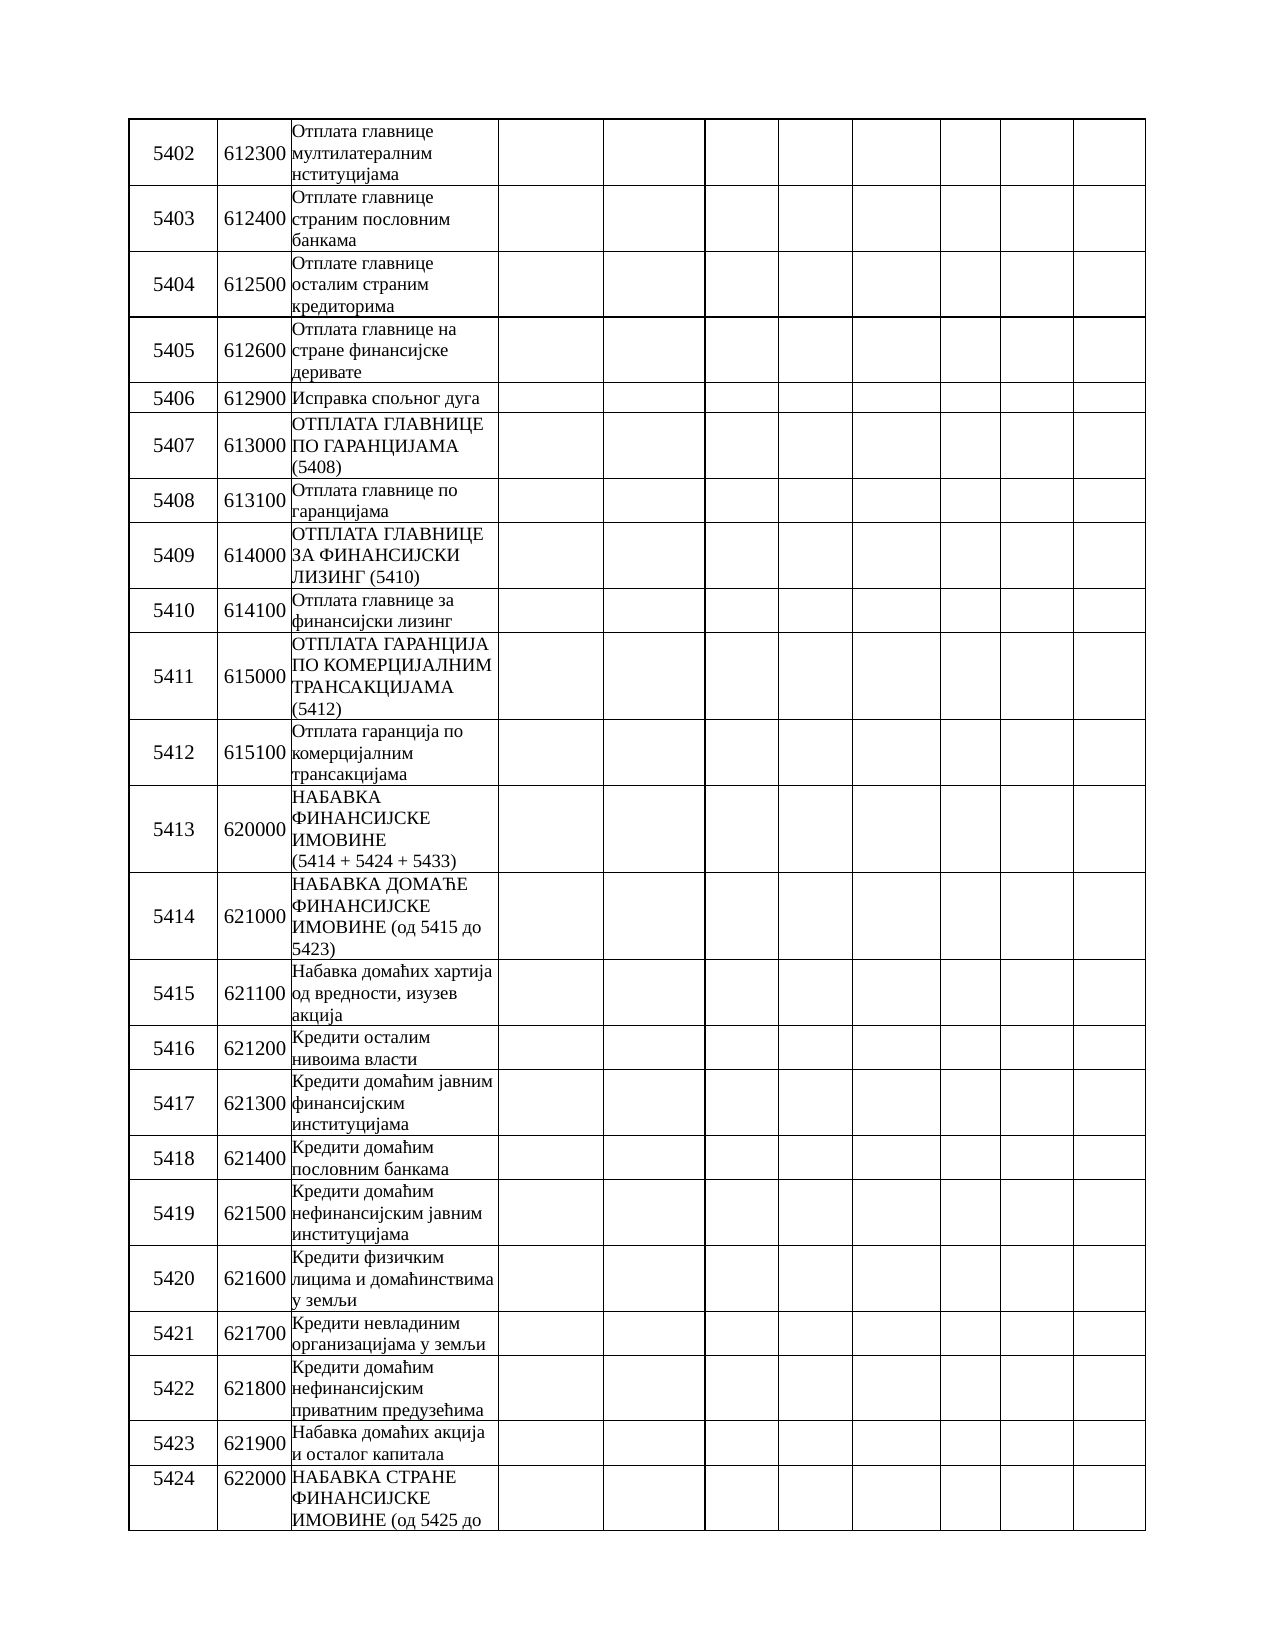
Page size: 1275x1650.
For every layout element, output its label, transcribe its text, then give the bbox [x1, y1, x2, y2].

table_cell 0 [1001, 1466, 1073, 1530]
table_cell 0 [779, 383, 852, 412]
table_cell 5423 [130, 1421, 217, 1464]
table_cell 0 [779, 1180, 852, 1245]
table_cell 0 [853, 252, 940, 316]
table_cell 5415 [130, 960, 217, 1025]
table_cell 0 [779, 186, 852, 251]
table_cell [1146, 1311, 1275, 1355]
table_cell 0 [1001, 1180, 1073, 1245]
table_cell 0 [706, 960, 778, 1025]
table_cell 0 [499, 252, 603, 316]
table_cell 0 [604, 1026, 704, 1069]
table_cell 0 [1074, 318, 1145, 382]
table_cell 612300 [218, 120, 291, 185]
table_cell 5407 [130, 413, 217, 478]
table_cell 5402 [130, 120, 217, 185]
table_cell 5418 [130, 1136, 217, 1179]
table_cell 0 [499, 1136, 603, 1179]
table_cell 0 [499, 960, 603, 1025]
table_cell 0 [941, 1421, 1000, 1464]
table_cell 615000 [218, 633, 291, 719]
table_cell Набавка домаћих акција и осталог капитала [292, 1421, 498, 1464]
table_cell [1146, 1025, 1275, 1069]
table_cell 0 [853, 413, 940, 478]
table_cell [1146, 1135, 1275, 1179]
table_cell 0 [1074, 1312, 1145, 1355]
table_cell 0 [779, 1026, 852, 1069]
table_cell Отплате главнице осталим страним кредиторима [292, 252, 498, 316]
table_cell Кредити осталим нивоима власти [292, 1026, 498, 1069]
table_cell 0 [706, 873, 778, 959]
table_cell 612500 [218, 252, 291, 316]
table_cell 0 [941, 589, 1000, 632]
table_cell Набавка домаћих хартија од вредности, изузев акција [292, 960, 498, 1025]
table_cell 0 [604, 1312, 704, 1355]
table_cell 0 [853, 1180, 940, 1245]
table_cell 0 [1001, 1356, 1073, 1420]
table_cell [1146, 478, 1275, 522]
table_cell 0 [1074, 413, 1145, 478]
table_cell 0 [706, 1136, 778, 1179]
table_cell НАБАВКА ДОМАЋЕ ФИНАНСИЈСКЕ ИМОВИНЕ (од 5415 до 5423) [292, 873, 498, 959]
table_cell Кредити физичким лицима и домаћинствима у земљи [292, 1246, 498, 1311]
table_cell 0 [941, 633, 1000, 719]
table_cell [1146, 382, 1275, 412]
table_cell [1146, 1355, 1275, 1420]
table_cell 621700 [218, 1312, 291, 1355]
table_cell 614000 [218, 523, 291, 587]
table_cell 0 [853, 120, 940, 185]
table_cell 0 [941, 523, 1000, 587]
table_cell 0 [604, 120, 704, 185]
table_cell 0 [941, 1246, 1000, 1311]
table_cell 0 [941, 1180, 1000, 1245]
table_cell 0 [499, 633, 603, 719]
table_cell 0 [853, 383, 940, 412]
table_cell 0 [1074, 960, 1145, 1025]
table_cell 0 [853, 720, 940, 785]
table_cell 0 [499, 1026, 603, 1069]
table_cell 0 [779, 633, 852, 719]
table_cell 5405 [130, 318, 217, 382]
table_cell ОТПЛАТА ГЛАВНИЦЕ ПО ГАРАНЦИЈАМА (5408) [292, 413, 498, 478]
table_cell 5424 [130, 1466, 217, 1530]
table_cell 0 [1001, 318, 1073, 382]
table_cell 0 [499, 383, 603, 412]
table_cell 5421 [130, 1312, 217, 1355]
table_cell 5412 [130, 720, 217, 785]
table_cell 0 [941, 1466, 1000, 1530]
table_cell 0 [706, 523, 778, 587]
table_cell Кредити домаћим нефинансијским јавним институцијама [292, 1180, 498, 1245]
table_cell 0 [941, 318, 1000, 382]
table_cell 0 [853, 1312, 940, 1355]
table_cell 0 [779, 720, 852, 785]
table_cell 0 [779, 479, 852, 522]
table_cell 0 [1074, 186, 1145, 251]
table_cell 0 [499, 873, 603, 959]
table_cell 0 [604, 413, 704, 478]
table_cell 621300 [218, 1070, 291, 1135]
table_cell 0 [941, 1312, 1000, 1355]
table_cell 0 [706, 318, 778, 382]
table_cell 0 [779, 120, 852, 185]
table_cell 0 [1001, 1070, 1073, 1135]
table_cell 0 [941, 786, 1000, 872]
table_cell 0 [604, 1070, 704, 1135]
table_cell 0 [779, 873, 852, 959]
table_cell 0 [1074, 1070, 1145, 1135]
table_cell 621100 [218, 960, 291, 1025]
table_cell 0 [941, 1356, 1000, 1420]
table_cell 0 [1001, 720, 1073, 785]
table_cell 0 [706, 1466, 778, 1530]
table_cell 5411 [130, 633, 217, 719]
table_cell 622000 [218, 1466, 291, 1530]
table_cell 621800 [218, 1356, 291, 1420]
table_cell [1146, 588, 1275, 632]
table_cell 0 [499, 318, 603, 382]
table_cell 0 [1074, 383, 1145, 412]
table_cell 0 [604, 383, 704, 412]
table_cell 0 [1074, 120, 1145, 185]
table_cell 620000 [218, 786, 291, 872]
table_cell 0 [853, 523, 940, 587]
table_cell [1146, 959, 1275, 1025]
table_cell 0 [1074, 523, 1145, 587]
table_cell 0 [779, 1421, 852, 1464]
table_cell 0 [1001, 1246, 1073, 1311]
table_cell 0 [604, 186, 704, 251]
table_cell 0 [706, 1070, 778, 1135]
table_cell 0 [604, 523, 704, 587]
table_cell 0 [499, 186, 603, 251]
table_cell 0 [941, 960, 1000, 1025]
table_cell 0 [941, 252, 1000, 316]
table_cell Отплата главнице по гаранцијама [292, 479, 498, 522]
table_cell 0 [853, 479, 940, 522]
table_cell 0 [853, 1026, 940, 1069]
table_cell 0 [1001, 1421, 1073, 1464]
table_cell 0 [499, 1070, 603, 1135]
table_cell 0 [604, 633, 704, 719]
table_cell 0 [853, 318, 940, 382]
table_cell 5404 [130, 252, 217, 316]
table_cell 0 [1074, 479, 1145, 522]
table_cell 0 [499, 1466, 603, 1530]
table_cell 0 [779, 589, 852, 632]
table_cell 0 [604, 1356, 704, 1420]
table_cell 5420 [130, 1246, 217, 1311]
table_cell 0 [1001, 252, 1073, 316]
table_cell [1146, 412, 1275, 478]
table_cell 0 [1001, 186, 1073, 251]
table_cell 621200 [218, 1026, 291, 1069]
table_cell 0 [941, 1136, 1000, 1179]
table_cell 0 [604, 479, 704, 522]
table_cell Кредити невладиним организацијама у земљи [292, 1312, 498, 1355]
table_cell 0 [604, 1136, 704, 1179]
table_cell 0 [941, 186, 1000, 251]
table_cell 0 [706, 252, 778, 316]
table_cell 0 [604, 1421, 704, 1464]
table_cell 621600 [218, 1246, 291, 1311]
table_cell [1146, 1465, 1275, 1530]
table_cell 621500 [218, 1180, 291, 1245]
table_cell 0 [1001, 1026, 1073, 1069]
table_cell 5417 [130, 1070, 217, 1135]
table_cell 0 [853, 960, 940, 1025]
table_cell 0 [779, 1070, 852, 1135]
table_cell 0 [779, 523, 852, 587]
table_cell НАБАВКА СТРАНЕ ФИНАНСИЈСКЕ ИМОВИНЕ (од 5425 до [292, 1466, 498, 1530]
table_cell 5422 [130, 1356, 217, 1420]
table_cell 0 [1074, 1026, 1145, 1069]
table_cell 0 [1001, 479, 1073, 522]
table_cell 0 [853, 1136, 940, 1179]
table_cell 0 [499, 523, 603, 587]
table_cell 0 [706, 633, 778, 719]
table_cell 613000 [218, 413, 291, 478]
table_cell 0 [1001, 873, 1073, 959]
table_cell 0 [779, 960, 852, 1025]
table_cell 0 [604, 720, 704, 785]
table_cell 0 [853, 633, 940, 719]
table_cell 0 [941, 479, 1000, 522]
table_cell [1146, 522, 1275, 587]
table_cell 0 [1001, 1136, 1073, 1179]
table_cell 0 [499, 413, 603, 478]
table_cell 5414 [130, 873, 217, 959]
table_cell 0 [604, 589, 704, 632]
table_cell [1146, 1245, 1275, 1311]
table_cell ОТПЛАТА ГАРАНЦИЈА ПО КОМЕРЦИЈАЛНИМ ТРАНСАКЦИЈАМА (5412) [292, 633, 498, 719]
table_cell 0 [941, 413, 1000, 478]
table_cell 0 [1074, 786, 1145, 872]
table_cell [1146, 185, 1275, 251]
table_cell 0 [604, 1180, 704, 1245]
table_cell 0 [499, 1312, 603, 1355]
table_cell 621400 [218, 1136, 291, 1179]
table_cell 0 [941, 873, 1000, 959]
table_cell 0 [1074, 1356, 1145, 1420]
table_cell 0 [1074, 1246, 1145, 1311]
table_cell Отплата главнице за финансијски лизинг [292, 589, 498, 632]
table_cell 0 [1001, 383, 1073, 412]
table_cell 0 [941, 383, 1000, 412]
table_cell [1146, 632, 1275, 719]
table_cell 0 [853, 1070, 940, 1135]
table_cell Отплата главнице мултилатералним нституцијама [292, 120, 498, 185]
table_cell 0 [706, 1421, 778, 1464]
table_cell 0 [706, 1246, 778, 1311]
table_cell [1146, 118, 1275, 185]
table_cell 0 [1001, 633, 1073, 719]
table_cell 0 [706, 120, 778, 185]
table_cell 0 [706, 1180, 778, 1245]
table_cell 0 [853, 186, 940, 251]
table_cell Отплата гаранција по комерцијалним трансакцијама [292, 720, 498, 785]
table_cell 0 [1074, 589, 1145, 632]
table_cell 0 [1074, 1466, 1145, 1530]
table_cell 5419 [130, 1180, 217, 1245]
table_cell 0 [853, 786, 940, 872]
table_cell 0 [1001, 589, 1073, 632]
table_cell 0 [853, 873, 940, 959]
table_cell 5416 [130, 1026, 217, 1069]
table_cell 0 [706, 413, 778, 478]
table_cell 0 [1074, 1180, 1145, 1245]
table_cell 5410 [130, 589, 217, 632]
table_cell 0 [499, 720, 603, 785]
table_cell 0 [779, 1312, 852, 1355]
table_cell 0 [499, 1356, 603, 1420]
table_cell 0 [604, 252, 704, 316]
table_cell 0 [1074, 633, 1145, 719]
table_cell 612400 [218, 186, 291, 251]
table_cell 614100 [218, 589, 291, 632]
table_cell 0 [1001, 960, 1073, 1025]
table_cell 0 [853, 1356, 940, 1420]
table_cell 0 [941, 1026, 1000, 1069]
table_cell 5413 [130, 786, 217, 872]
table_cell [1146, 1420, 1275, 1464]
table_cell 0 [1001, 120, 1073, 185]
table_cell 0 [853, 1421, 940, 1464]
table_cell Кредити домаћим јавним финансијским институцијама [292, 1070, 498, 1135]
table_cell 0 [1001, 523, 1073, 587]
table_cell 0 [1001, 413, 1073, 478]
table_cell [1146, 251, 1275, 316]
table_cell 0 [1074, 1136, 1145, 1179]
table_cell 0 [853, 1466, 940, 1530]
table_cell 0 [706, 479, 778, 522]
table_cell 0 [499, 479, 603, 522]
table_cell Отплате главнице страним пословним банкама [292, 186, 498, 251]
table_cell 0 [779, 252, 852, 316]
table_cell 0 [499, 1421, 603, 1464]
table_cell Отплата главнице на стране финансијске деривате [292, 318, 498, 382]
table_cell 0 [1074, 720, 1145, 785]
table_cell 0 [1074, 1421, 1145, 1464]
table_cell 0 [706, 383, 778, 412]
table_cell 621000 [218, 873, 291, 959]
table_cell [1146, 1179, 1275, 1245]
table_cell 0 [706, 1312, 778, 1355]
table_cell 0 [779, 1466, 852, 1530]
table_cell 0 [1001, 1312, 1073, 1355]
table_cell 0 [706, 786, 778, 872]
table_cell 615100 [218, 720, 291, 785]
table_cell 5406 [130, 383, 217, 412]
table_cell 5403 [130, 186, 217, 251]
table_cell 0 [941, 1070, 1000, 1135]
table_cell 621900 [218, 1421, 291, 1464]
table_cell 0 [604, 1466, 704, 1530]
table_cell 0 [706, 186, 778, 251]
table_cell 0 [779, 786, 852, 872]
table_cell [1146, 719, 1275, 785]
table_cell 0 [853, 1246, 940, 1311]
table_cell 0 [853, 589, 940, 632]
table_cell НАБАВКА ФИНАНСИЈСКЕ ИМОВИНЕ (5414 + 5424 + 5433) [292, 786, 498, 872]
table_cell 0 [499, 1180, 603, 1245]
table_cell 0 [779, 318, 852, 382]
table_cell Исправка спољног дуга [292, 383, 498, 412]
table_cell 0 [499, 1246, 603, 1311]
table_cell 612600 [218, 318, 291, 382]
table_cell 0 [604, 786, 704, 872]
table_cell 613100 [218, 479, 291, 522]
table_cell 612900 [218, 383, 291, 412]
table_cell 0 [941, 120, 1000, 185]
table_cell 0 [706, 589, 778, 632]
table_cell [1146, 785, 1275, 872]
table_cell 0 [941, 720, 1000, 785]
table_cell 0 [1001, 786, 1073, 872]
table_cell [1146, 316, 1275, 382]
table_cell 5408 [130, 479, 217, 522]
table_cell 0 [499, 589, 603, 632]
table_cell 0 [499, 786, 603, 872]
table_cell 0 [604, 318, 704, 382]
table_cell 0 [604, 1246, 704, 1311]
table_cell 0 [779, 1356, 852, 1420]
table_cell 5409 [130, 523, 217, 587]
table_cell 0 [706, 1356, 778, 1420]
table_cell Кредити домаћим пословним банкама [292, 1136, 498, 1179]
table_cell 0 [706, 720, 778, 785]
table_cell 0 [706, 1026, 778, 1069]
table_cell 0 [779, 1136, 852, 1179]
table_cell 0 [604, 873, 704, 959]
table_cell Кредити домаћим нефинансијским приватним предузећима [292, 1356, 498, 1420]
table_cell 0 [604, 960, 704, 1025]
table_cell 0 [779, 413, 852, 478]
table_cell [1146, 872, 1275, 959]
table_cell 0 [1074, 252, 1145, 316]
table_cell [1146, 1069, 1275, 1135]
table_cell 0 [779, 1246, 852, 1311]
table_cell 0 [499, 120, 603, 185]
table_cell 0 [1074, 873, 1145, 959]
table_cell ОТПЛАТА ГЛАВНИЦЕ ЗА ФИНАНСИЈСКИ ЛИЗИНГ (5410) [292, 523, 498, 587]
